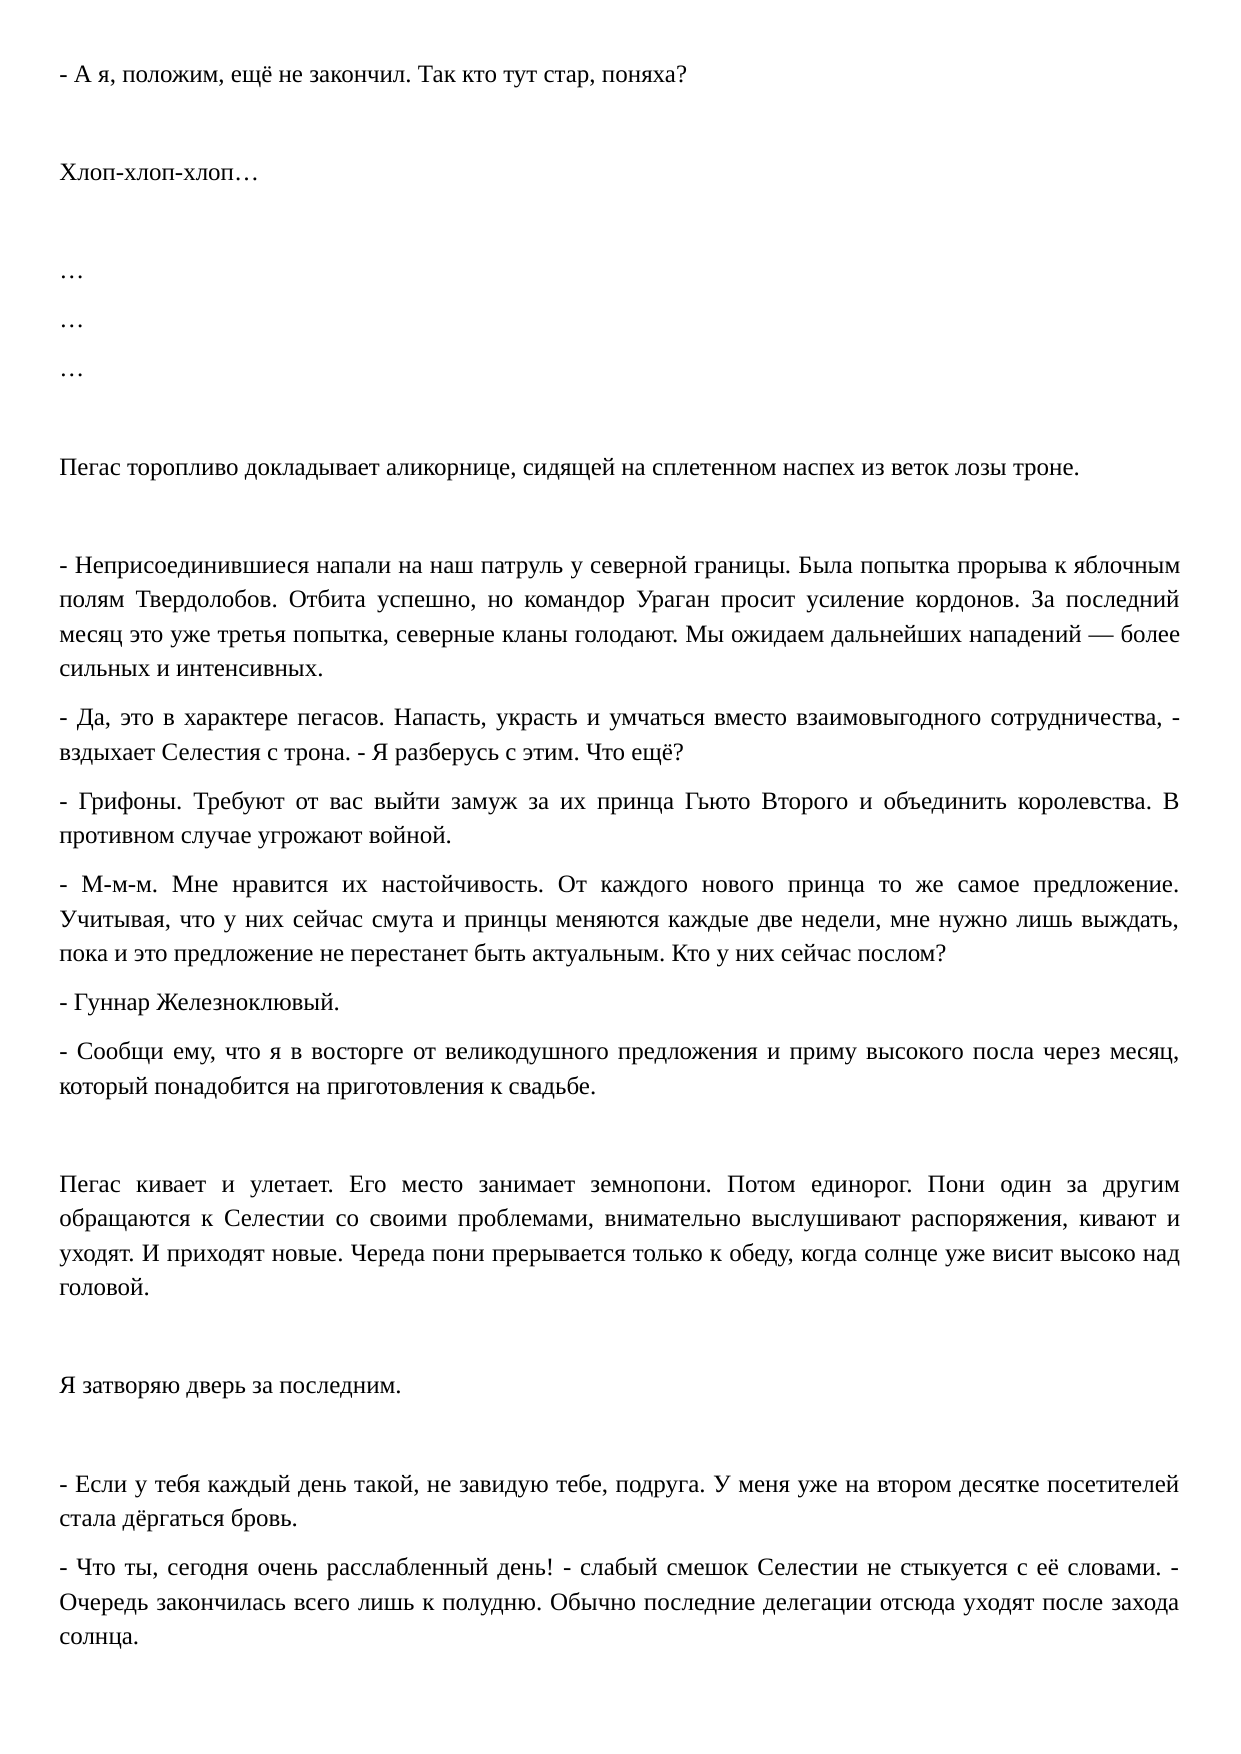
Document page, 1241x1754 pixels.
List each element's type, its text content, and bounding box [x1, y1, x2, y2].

text Пегас торопливо докладывает аликорнице, сидящей на сплетенном наспех из веток лозы троне. [59, 452, 1181, 480]
text - Что ты, сегодня очень расслабленный день! - слабый смешок Селестии не стыкуется с её словами. - Очередь закончилась всего лишь к полудню. Обычно последние делегации отсюда уходят после захода солнца. [59, 1552, 1181, 1650]
text - Гуннар Железноклювый. [59, 987, 1181, 1016]
text - Сообщи ему, что я в восторге от великодушного предложения и приму высокого посла через месяц, который понадобится на приготовления к свадьбе. [59, 1036, 1181, 1099]
text - Если у тебя каждый день такой, не завидую тебе, подруга. У меня уже на втором десятке посетителей стала дёргаться бровь. [59, 1469, 1181, 1532]
text Хлоп-хлоп-хлоп… [59, 157, 1181, 186]
text - Грифоны. Требуют от вас выйти замуж за их принца Гьюто Второго и объединить королевства. В противном случае угрожают войной. [59, 786, 1181, 849]
text - А я, положим, ещё не закончил. Так кто тут стар, поняха? [59, 59, 1181, 88]
text Пегас кивает и улетает. Его место занимает земнопони. Потом единорог. Пони один за другим обращаются к Селестии со своими проблемами, внимательно выслушивают распоряжения, кивают и уходят. И приходят новые. Череда пони прерывается только к обеду, когда солнце уже висит высоко над головой. [59, 1169, 1181, 1301]
text … [59, 304, 1181, 333]
text - Неприсоединившиеся напали на наш патруль у северной границы. Была попытка прорыва к яблочным полям Твердолобов. Отбита успешно, но командор Ураган просит усиление кордонов. За последний месяц это уже третья попытка, северные кланы голодают. Мы ожидаем дальнейших нападений — более сильных и интенсивных. [59, 550, 1181, 682]
text … [59, 255, 1181, 284]
text - М-м-м. Мне нравится их настойчивость. От каждого нового принца то же самое предложение. Учитывая, что у них сейчас смута и принцы меняются каждые две недели, мне нужно лишь выждать, пока и это предложение не перестанет быть актуальным. Кто у них сейчас послом? [59, 869, 1181, 967]
text … [59, 353, 1181, 382]
text - Да, это в характере пегасов. Напасть, украсть и умчаться вместо взаимовыгодного сотрудничества, - вздыхает Селестия с трона. - Я разберусь с этим. Что ещё? [59, 702, 1181, 765]
text Я затворяю дверь за последним. [59, 1371, 1181, 1399]
